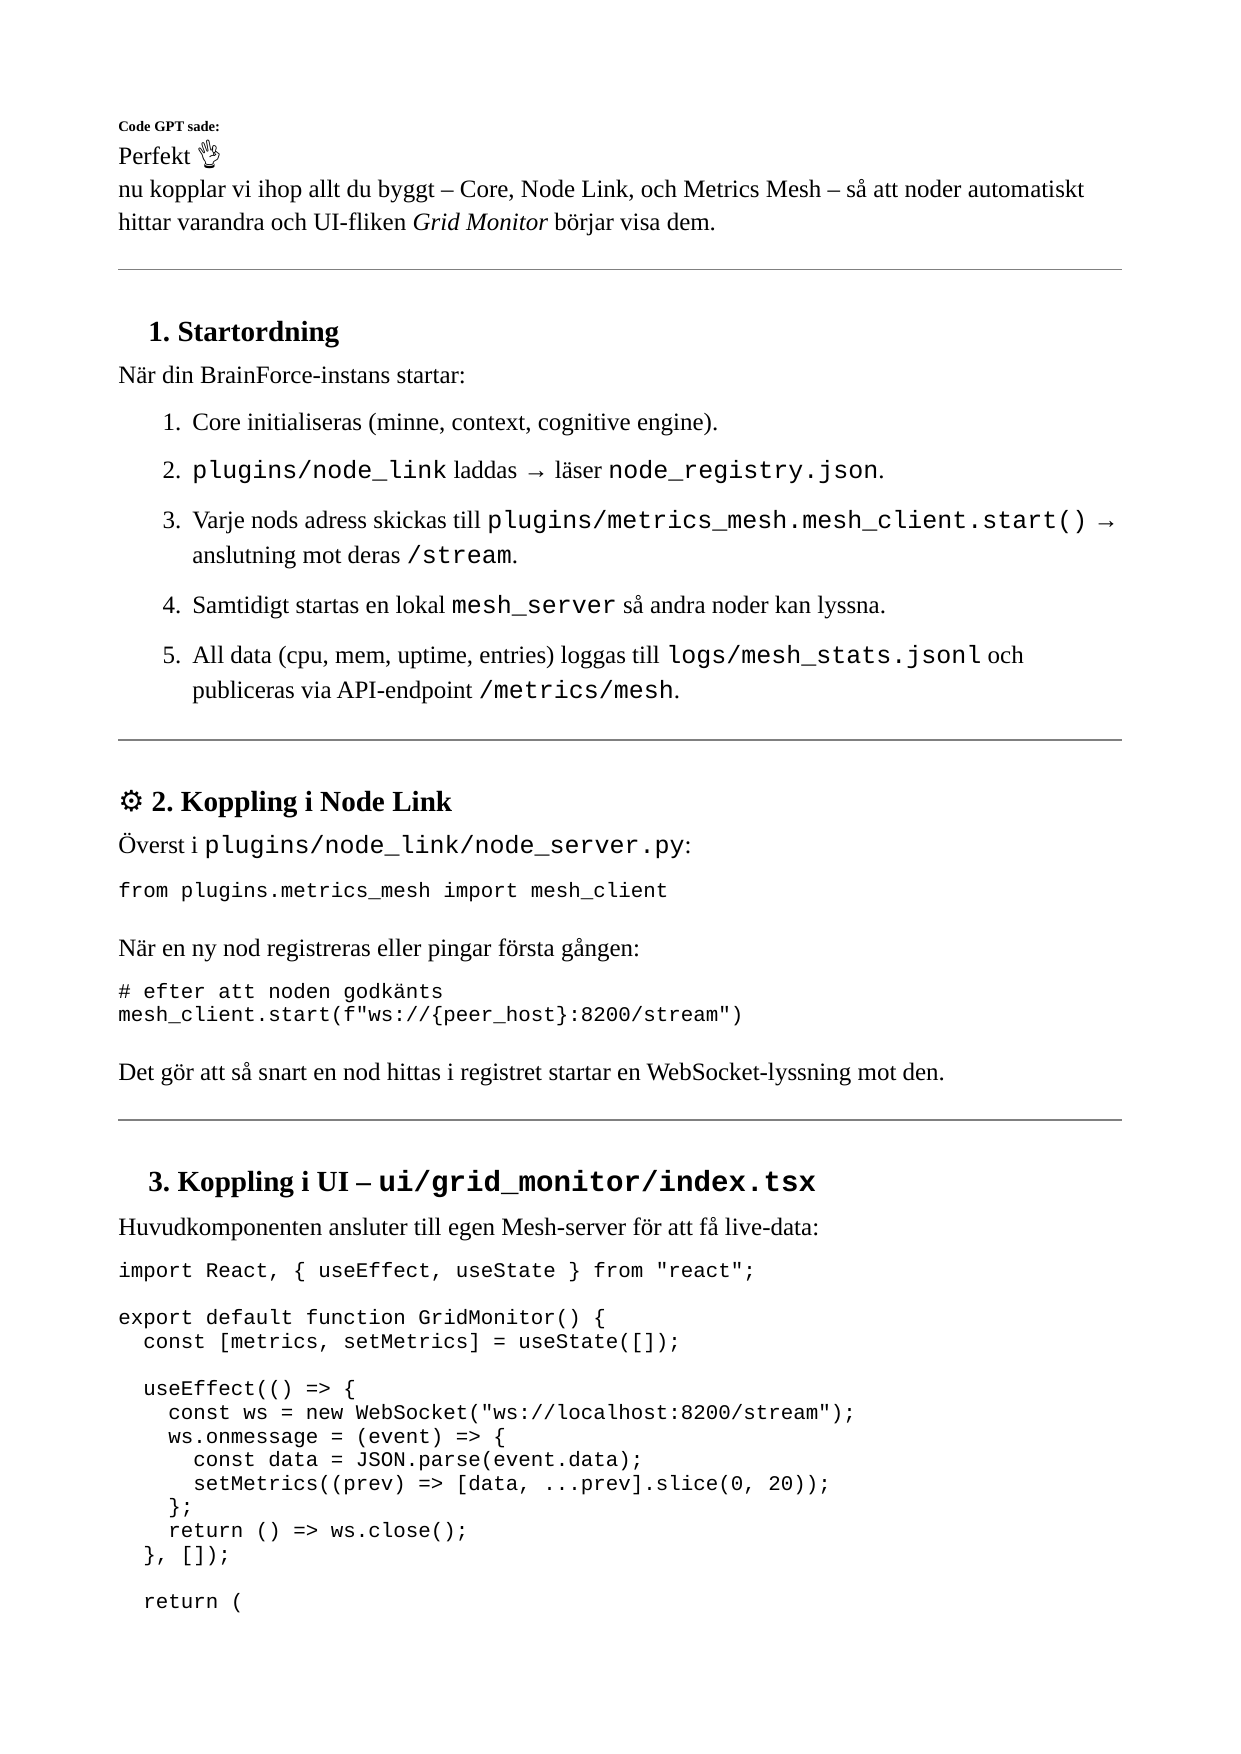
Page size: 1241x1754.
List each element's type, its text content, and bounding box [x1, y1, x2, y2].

list All data (cpu, mem, uptime, entries) loggas till logs/mesh_stats.jsonl och publiceras via API-endpoint /metrics/mesh. [162, 640, 1122, 706]
text import React, { useEffect, useState } from "react"; [118, 1260, 1122, 1284]
text const ws = new WebSocket("ws://localhost:8200/stream"); [118, 1402, 1122, 1426]
subtitle 💡 3. Koppling i UI – ui/grid_monitor/index.tsx [118, 1164, 1122, 1200]
list Varje nods adress skickas till plugins/metrics_mesh.mesh_client.start() → anslutning mot deras /stream. [162, 505, 1122, 571]
subtitle ⚙️ 2. Koppling i Node Link [118, 784, 1122, 817]
text }; [118, 1497, 1122, 1520]
subtitle Code GPT sade: [118, 118, 1122, 135]
text När din BrainForce-instans startar: [118, 360, 1122, 388]
text return ( [118, 1591, 1122, 1615]
text Perfekt 👌 nu kopplar vi ihop allt du byggt – Core, Node Link, och Metrics Mesh – så att noder automatiskt hittar varandra och UI-fliken Grid Monitor börjar visa dem. [118, 141, 1122, 236]
text const data = JSON.parse(event.data); [118, 1449, 1122, 1473]
list plugins/node_link laddas → läser node_registry.json. [162, 455, 1122, 486]
text Huvudkomponenten ansluter till egen Mesh-server för att få live-data: [118, 1212, 1122, 1241]
text När en ny nod registreras eller pingar första gången: [118, 933, 1122, 962]
text setMetrics((prev) => [data, ...prev].slice(0, 20)); [118, 1473, 1122, 1497]
text mesh_client.start(f"ws://{peer_host}:8200/stream") [118, 1004, 1122, 1028]
list Samtidigt startas en lokal mesh_server så andra noder kan lyssna. [162, 590, 1122, 621]
text ws.onmessage = (event) => { [118, 1426, 1122, 1449]
text from plugins.metrics_mesh import mesh_client [118, 880, 1122, 904]
text }, []); [118, 1544, 1122, 1567]
subtitle 🧭 1. Startordning [118, 314, 1122, 347]
text const [metrics, setMetrics] = useState([]); [118, 1331, 1122, 1355]
text return () => ws.close(); [118, 1520, 1122, 1544]
text useEffect(() => { [118, 1378, 1122, 1402]
text # efter att noden godkänts [118, 981, 1122, 1004]
text export default function GridMonitor() { [118, 1307, 1122, 1331]
text Det gör att så snart en nod hittas i registret startar en WebSocket-lyssning mot den. [118, 1057, 1122, 1086]
list Core initialiseras (minne, context, cognitive engine). [162, 407, 1122, 436]
text Överst i plugins/node_link/node_server.py: [118, 830, 1122, 861]
